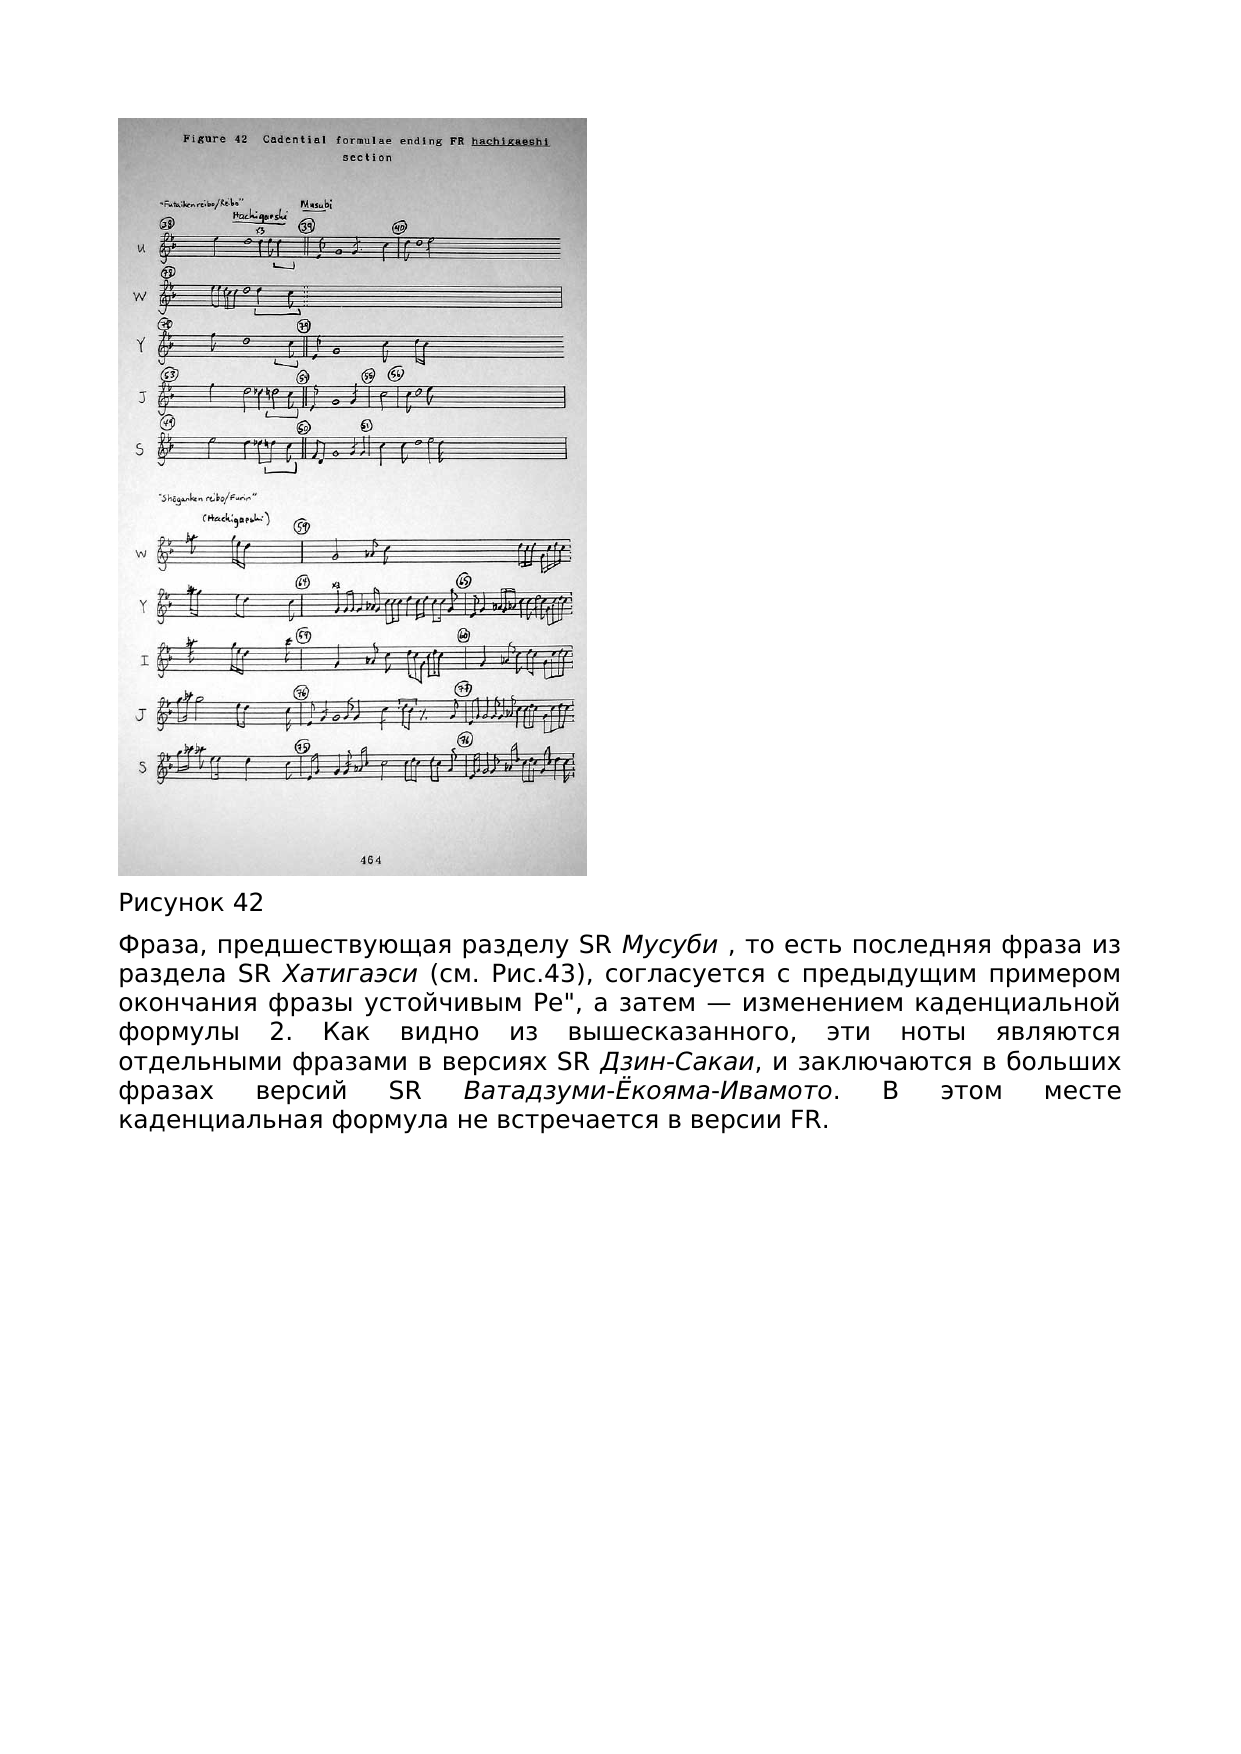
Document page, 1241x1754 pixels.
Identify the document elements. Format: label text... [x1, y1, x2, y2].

picture [118, 118, 587, 876]
text Рисунок 42 [118, 888, 1122, 918]
text Фраза, предшествующая разделу SR Мусуби , то есть последняя фраза из раздела SR Хатигаэси (см. Рис.43), согласуется с предыдущим примером окончания фразы устойчивым Ре", а затем — изменением каденциальной формулы 2. Как видно из вышесказанного, эти ноты являются отдельными фразами в версиях SR Дзин-Сакаи, и заключаются в больших фразах версий SR Ватадзуми-Ёкояма-Ивамото. В этом месте каденциальная формула не встречается в версии FR. [118, 930, 1122, 1134]
